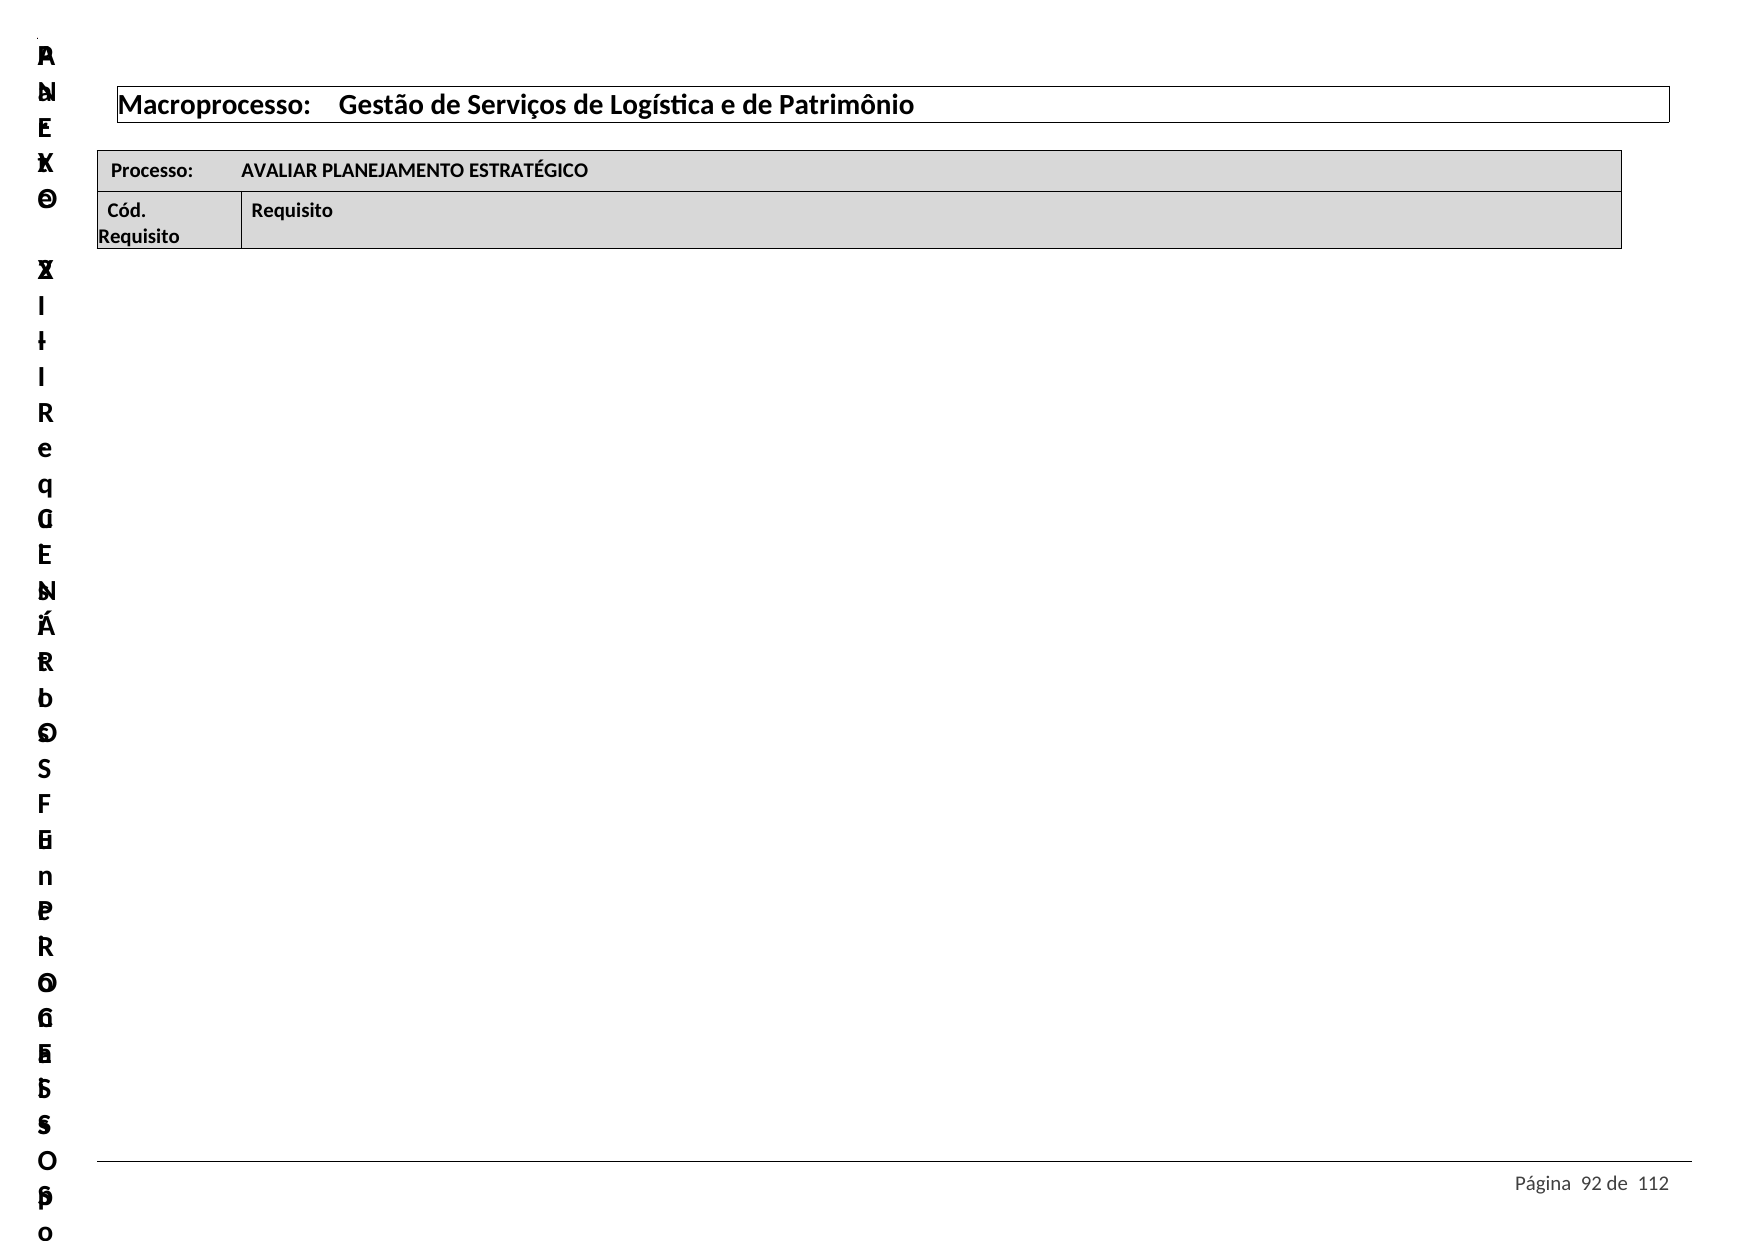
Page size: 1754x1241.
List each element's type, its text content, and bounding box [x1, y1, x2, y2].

table_cell [1622, 150, 1678, 191]
table_cell Cód. Requisito [98, 192, 241, 248]
table_cell Requisito [242, 192, 1621, 248]
table_cell [1678, 150, 1690, 191]
table_cell Processo: [98, 151, 241, 191]
table_cell AVALIAR PLANEJAMENTO ESTRATÉGICO [241, 151, 1621, 191]
table_cell [1622, 191, 1678, 248]
table_cell [1678, 191, 1690, 248]
